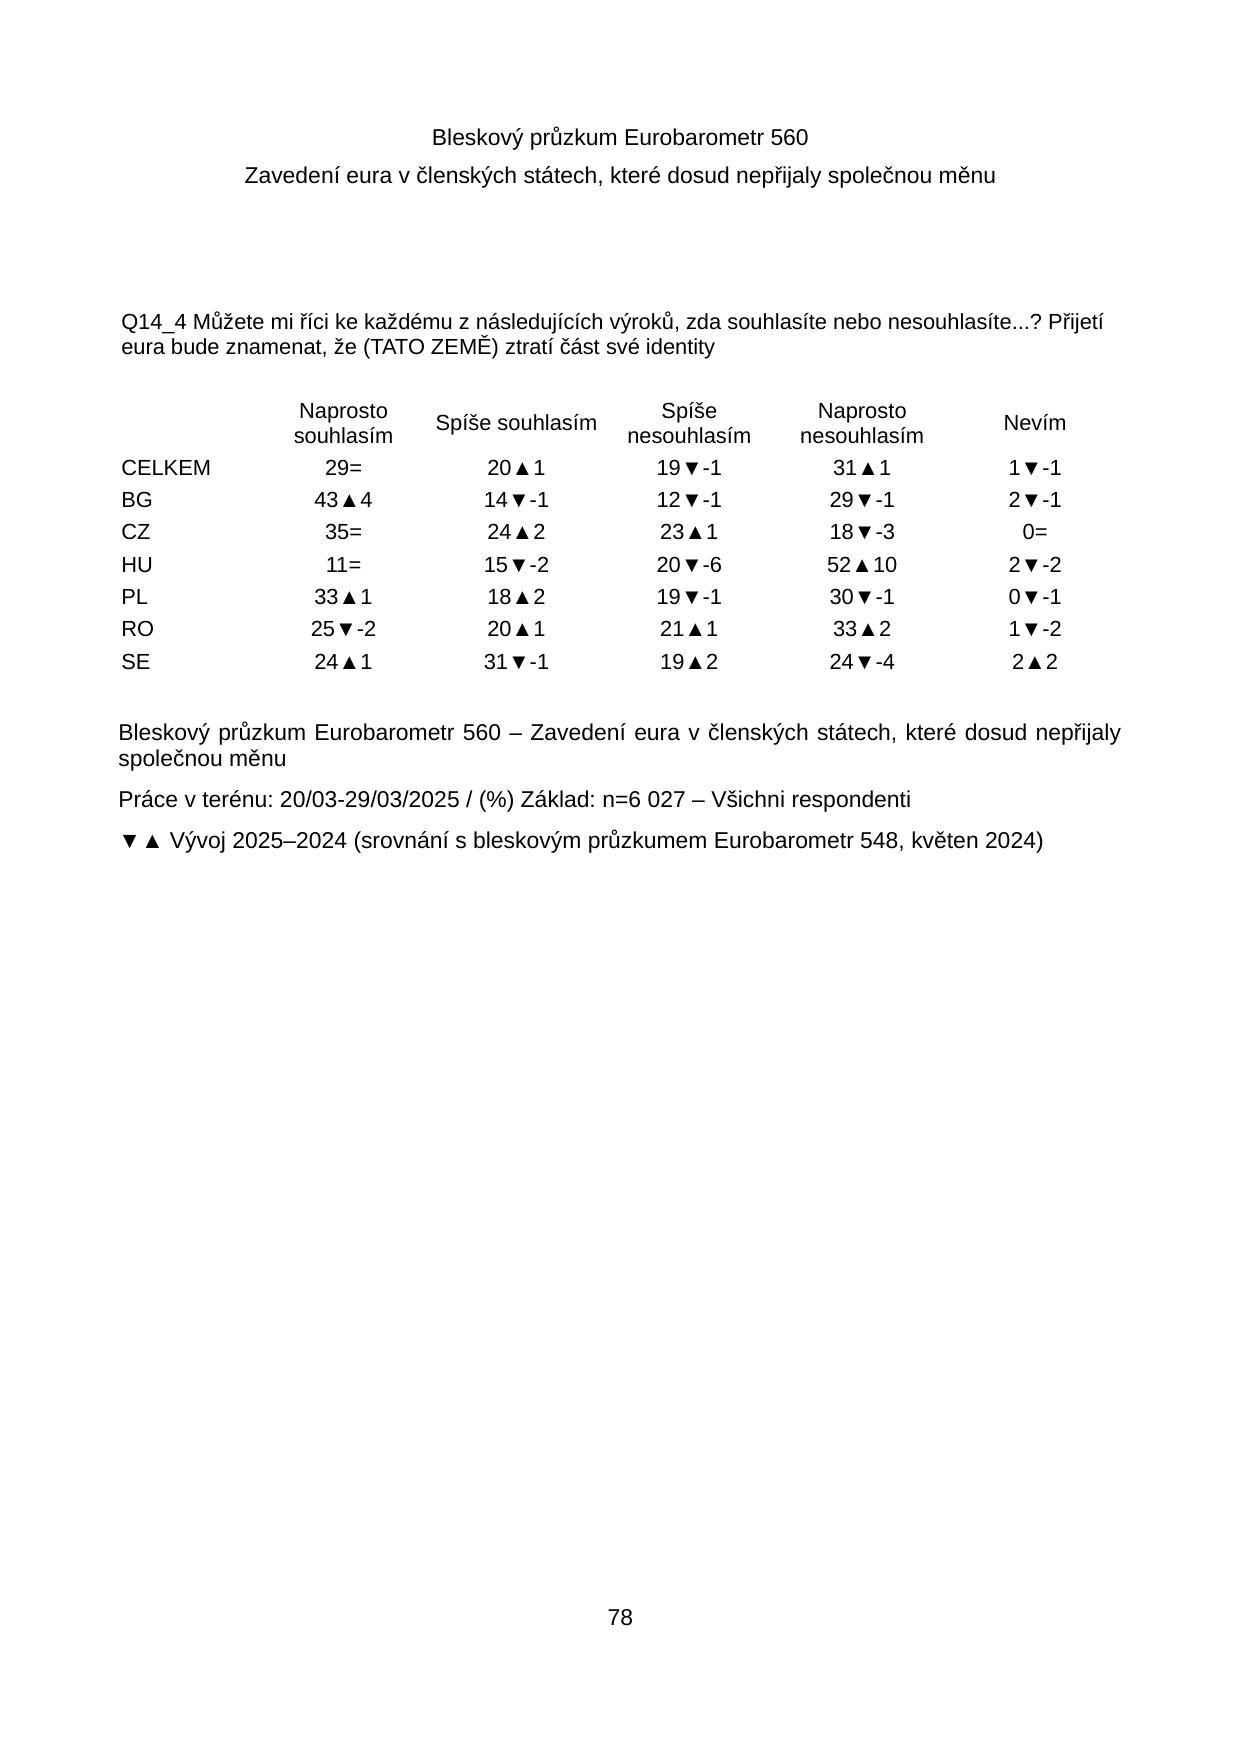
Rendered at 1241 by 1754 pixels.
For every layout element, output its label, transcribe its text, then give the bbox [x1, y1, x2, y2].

table_cell 21▲1 [603, 613, 776, 645]
table_cell 20▲1 [430, 613, 603, 645]
table_cell 24▼-4 [776, 645, 948, 678]
table_cell 0= [949, 516, 1121, 548]
table_cell [430, 362, 603, 394]
table_cell 14▼-1 [430, 483, 603, 516]
table_cell 31▼-1 [430, 645, 603, 678]
table_cell SE [118, 645, 257, 678]
text Bleskový průzkum Eurobarometr 560 – Zavedení eura v členských státech, které dosud nepřijaly společnou měnu [118, 718, 1122, 771]
table_cell RO [118, 613, 257, 645]
table_cell 29▼-1 [776, 483, 948, 516]
table_cell Naprosto souhlasím [257, 395, 430, 451]
table_cell 24▲2 [430, 516, 603, 548]
table_cell HU [118, 548, 257, 580]
table_cell 19▲2 [603, 645, 776, 678]
table_cell PL [118, 580, 257, 613]
table_cell 43▲4 [257, 483, 430, 516]
table_cell 1▼-1 [949, 451, 1121, 483]
table_cell 35= [257, 516, 430, 548]
table_cell [118, 362, 257, 394]
table_cell [776, 362, 948, 394]
table_cell 18▲2 [430, 580, 603, 613]
table_cell 2▲2 [949, 645, 1121, 678]
table_cell BG [118, 483, 257, 516]
table_cell [949, 362, 1121, 394]
table_cell 31▲1 [776, 451, 948, 483]
table_cell 29= [257, 451, 430, 483]
table_cell 33▲1 [257, 580, 430, 613]
table_cell 30▼-1 [776, 580, 948, 613]
table_cell Spíše nesouhlasím [603, 395, 776, 451]
table_cell Spíše souhlasím [430, 395, 603, 451]
table_cell 24▲1 [257, 645, 430, 678]
table_cell 2▼-2 [949, 548, 1121, 580]
table_cell Nevím [949, 395, 1121, 451]
table_cell 11= [257, 548, 430, 580]
table_cell [257, 362, 430, 394]
table_header Q14_4 Můžete mi říci ke každému z následujících výroků, zda souhlasíte nebo nesouhlasíte...? Přijetí eura bude znamenat, že (TATO ZEMĚ) ztratí část své identity [118, 306, 1121, 362]
table_cell [603, 362, 776, 394]
table_cell 20▼-6 [603, 548, 776, 580]
table_cell 12▼-1 [603, 483, 776, 516]
table_cell 0▼-1 [949, 580, 1121, 613]
table_cell 52▲10 [776, 548, 948, 580]
table_cell 19▼-1 [603, 580, 776, 613]
table_cell 20▲1 [430, 451, 603, 483]
text Práce v terénu: 20/03-29/03/2025 / (%) Základ: n=6 027 – Všichni respondenti [118, 786, 1122, 812]
table_cell [118, 395, 257, 451]
table_cell 19▼-1 [603, 451, 776, 483]
table_cell 25▼-2 [257, 613, 430, 645]
table_cell 33▲2 [776, 613, 948, 645]
table_cell 1▼-2 [949, 613, 1121, 645]
table_cell 15▼-2 [430, 548, 603, 580]
table_cell CZ [118, 516, 257, 548]
table_cell 18▼-3 [776, 516, 948, 548]
table_cell CELKEM [118, 451, 257, 483]
text ▼▲ Vývoj 2025–2024 (srovnání s bleskovým průzkumem Eurobarometr 548, květen 2024) [118, 827, 1122, 853]
table_cell 2▼-1 [949, 483, 1121, 516]
table_cell 23▲1 [603, 516, 776, 548]
table_cell Naprosto nesouhlasím [776, 395, 948, 451]
